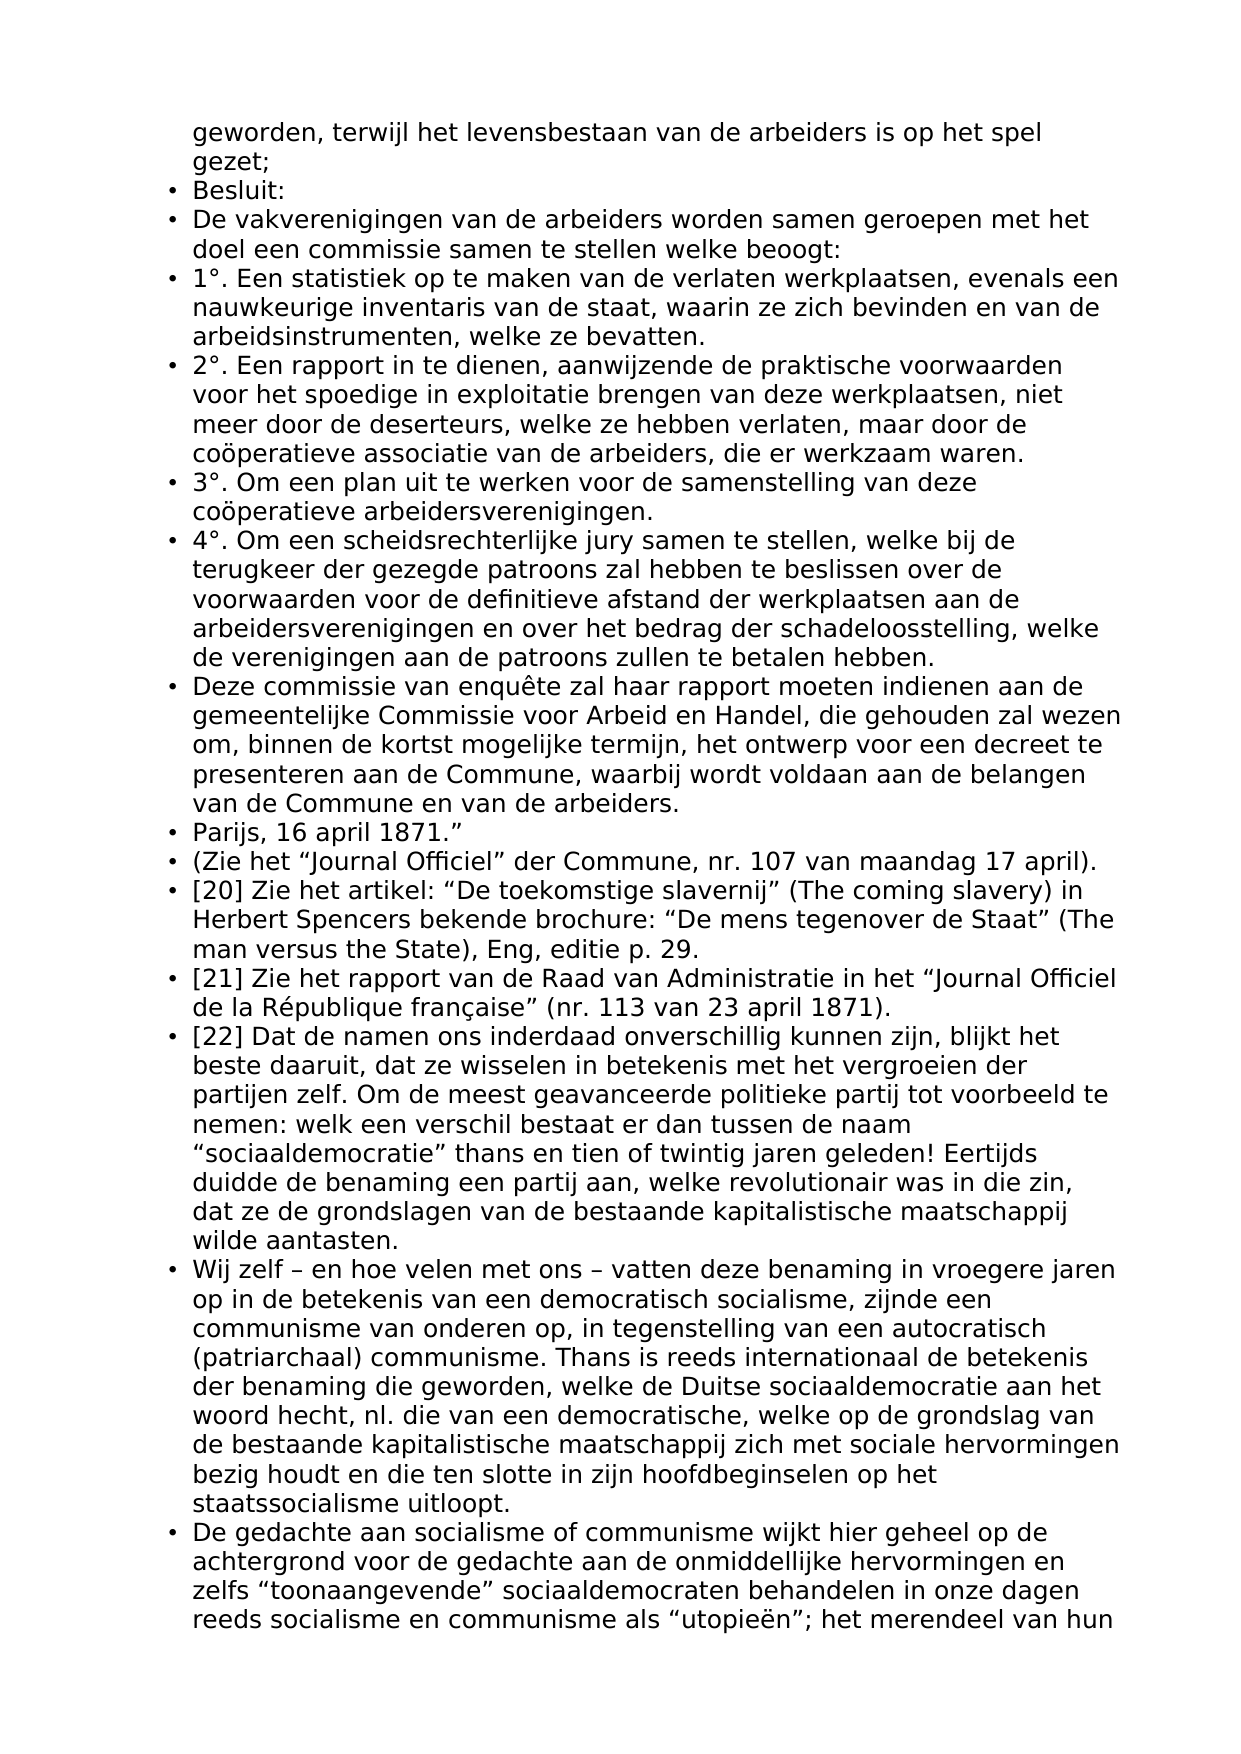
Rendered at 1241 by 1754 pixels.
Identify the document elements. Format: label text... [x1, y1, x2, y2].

list [22] Dat de namen ons inderdaad onverschillig kunnen zijn, blijkt het beste daaruit, dat ze wisselen in betekenis met het vergroeien der partijen zelf. Om de meest geavanceerde politieke partij tot voorbeeld te nemen: welk een verschil bestaat er dan tussen de naam “sociaaldemocratie” thans en tien of twintig jaren geleden! Eertijds duidde de benaming een partij aan, welke revolutionair was in die zin, dat ze de grondslagen van de bestaande kapitalistische maatschappij wilde aantasten. [177, 1022, 1122, 1256]
list 4°. Om een scheidsrechterlijke jury samen te stellen, welke bij de terugkeer der gezegde patroons zal hebben te beslissen over de voorwaarden voor de definitieve afstand der werkplaatsen aan de arbeidersverenigingen en over het bedrag der schadeloosstelling, welke de verenigingen aan de patroons zullen te betalen hebben. [177, 526, 1122, 672]
list [21] Zie het rapport van de Raad van Administratie in het “Journal Officiel de la République française” (nr. 113 van 23 april 1871). [177, 964, 1122, 1022]
list 3°. Om een plan uit te werken voor de samenstelling van deze coöperatieve arbeidersverenigingen. [177, 468, 1122, 526]
list geworden, terwijl het levensbestaan van de arbeiders is op het spel gezet; [177, 118, 1122, 176]
list 2°. Een rapport in te dienen, aanwijzende de praktische voorwaarden voor het spoedige in exploitatie brengen van deze werkplaatsen, niet meer door de deserteurs, welke ze hebben verlaten, maar door de coöperatieve associatie van de arbeiders, die er werkzaam waren. [177, 351, 1122, 468]
list Besluit: [177, 176, 1122, 206]
list De gedachte aan socialisme of communisme wijkt hier geheel op de achtergrond voor de gedachte aan de onmiddellijke hervormingen en zelfs “toonaangevende” sociaaldemocraten behandelen in onze dagen reeds socialisme en communisme als “utopieën”; het merendeel van hun [177, 1518, 1122, 1635]
list Deze commissie van enquête zal haar rapport moeten indienen aan de gemeentelijke Commissie voor Arbeid en Handel, die gehouden zal wezen om, binnen de kortst mogelijke termijn, het ontwerp voor een decreet te presenteren aan de Commune, waarbij wordt voldaan aan de belangen van de Commune en van de arbeiders. [177, 672, 1122, 818]
list 1°. Een statistiek op te maken van de verlaten werkplaatsen, evenals een nauwkeurige inventaris van de staat, waarin ze zich bevinden en van de arbeidsinstrumenten, welke ze bevatten. [177, 264, 1122, 351]
list (Zie het “Journal Officiel” der Commune, nr. 107 van maandag 17 april). [177, 847, 1122, 876]
list De vakverenigingen van de arbeiders worden samen geroepen met het doel een commissie samen te stellen welke beoogt: [177, 206, 1122, 264]
list Parijs, 16 april 1871.” [177, 818, 1122, 847]
list [20] Zie het artikel: “De toekomstige slavernij” (The coming slavery) in Herbert Spencers bekende brochure: “De mens tegenover de Staat” (The man versus the State), Eng, editie p. 29. [177, 876, 1122, 964]
list Wij zelf – en hoe velen met ons – vatten deze benaming in vroegere jaren op in de betekenis van een democratisch socialisme, zijnde een communisme van onderen op, in tegenstelling van een autocratisch (patriarchaal) communisme. Thans is reeds internationaal de betekenis der benaming die geworden, welke de Duitse sociaaldemocratie aan het woord hecht, nl. die van een democratische, welke op de grondslag van de bestaande kapitalistische maatschappij zich met sociale hervormingen bezig houdt en die ten slotte in zijn hoofdbeginselen op het staatssocialisme uitloopt. [177, 1256, 1122, 1518]
